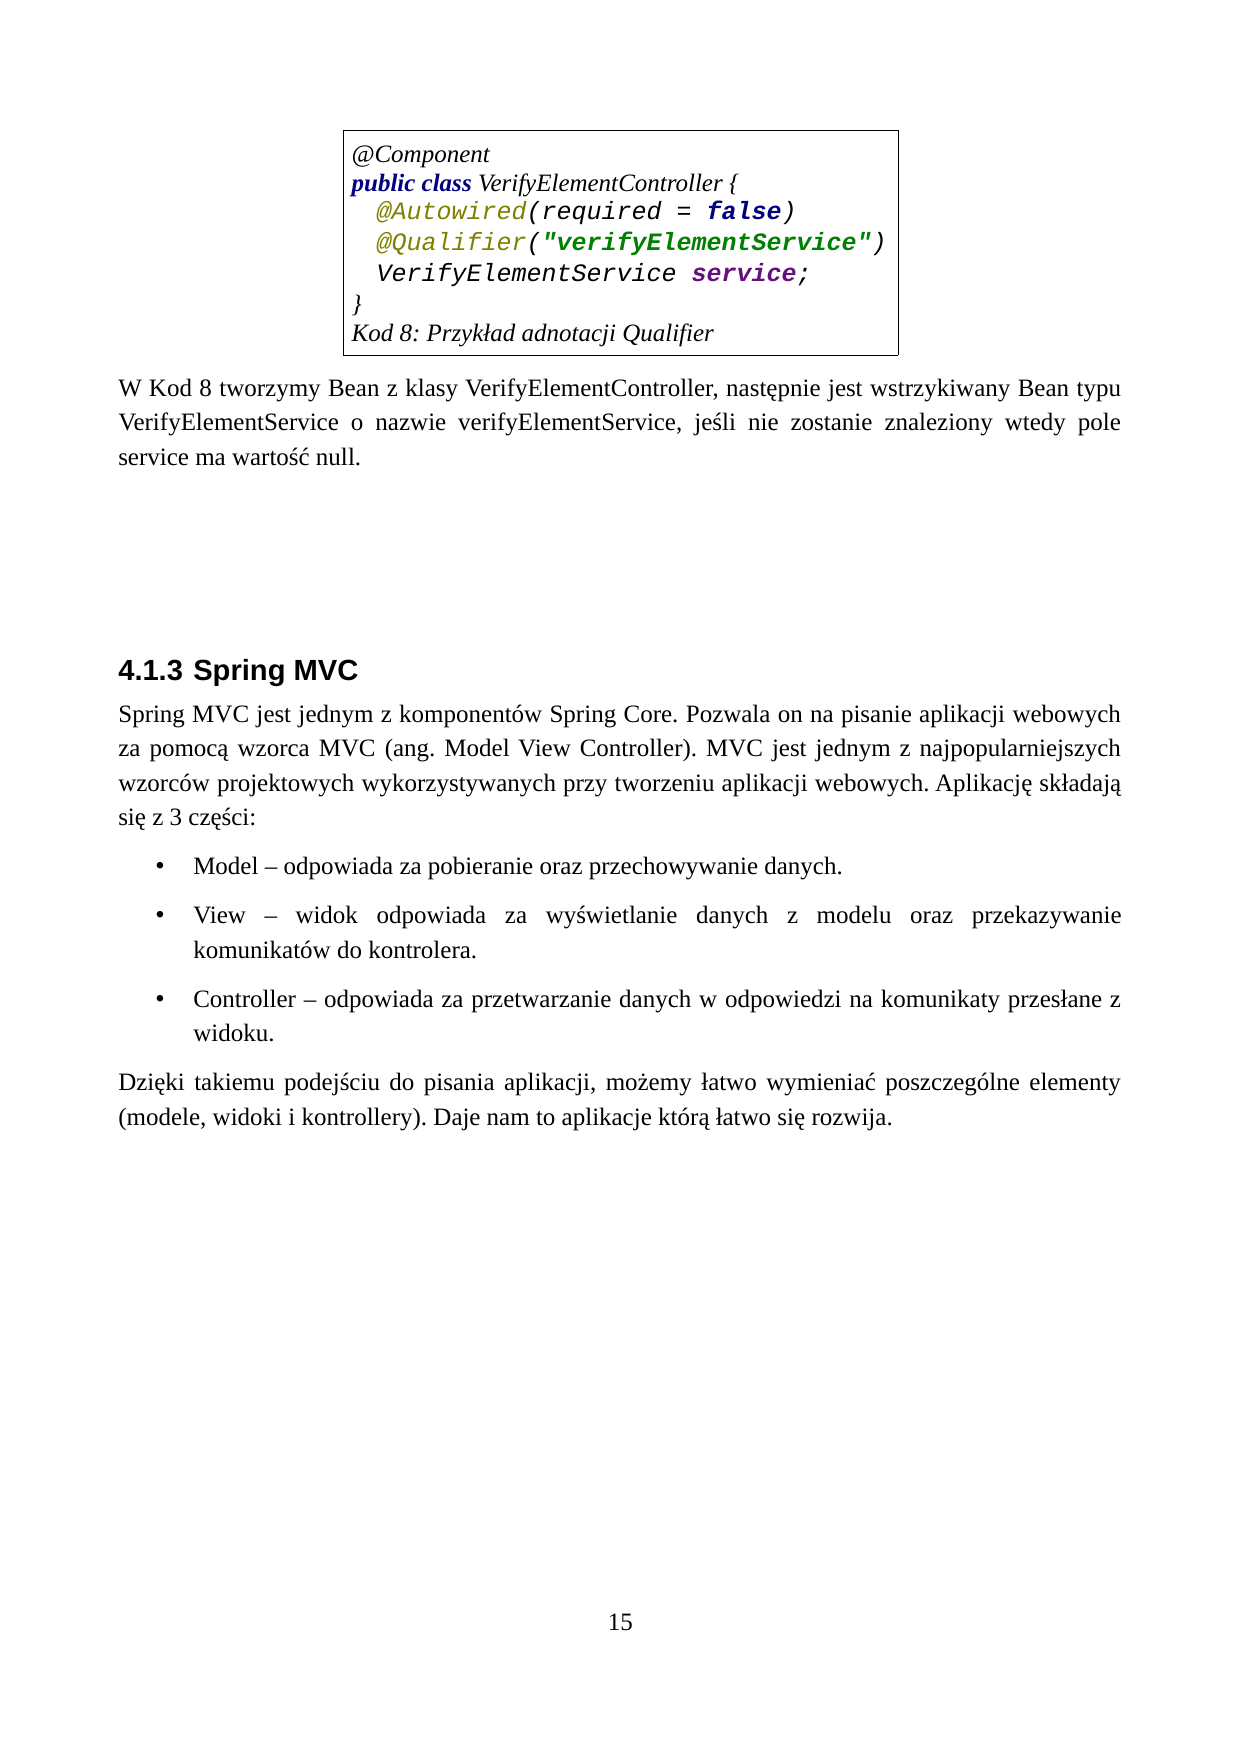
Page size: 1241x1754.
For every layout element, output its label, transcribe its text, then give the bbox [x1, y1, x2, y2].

text @Qualifier("verifyElementService") [351, 227, 889, 258]
text Dzięki takiemu podejściu do pisania aplikacji, możemy łatwo wymieniać poszczególne elementy (modele, widoki i kontrollery). Daje nam to aplikacje którą łatwo się rozwija. [118, 1067, 1122, 1131]
text public class VerifyElementController { [351, 168, 889, 196]
text VerifyElementService service; [351, 258, 889, 289]
text Spring MVC jest jednym z komponentów Spring Core. Pozwala on na pisanie aplikacji webowych za pomocą wzorca MVC (ang. Model View Controller). MVC jest jednym z najpopularniejszych wzorców projektowych wykorzystywanych przy tworzeniu aplikacji webowych. Aplikację składają się z 3 części: [118, 699, 1122, 831]
list View – widok odpowiada za wyświetlanie danych z modelu oraz przekazywanie komunikatów do kontrolera. [156, 900, 1122, 964]
text Kod 8: Przykład adnotacji Qualifier [351, 318, 889, 346]
text @Component [351, 139, 889, 168]
subtitle Spring MVC [118, 653, 1122, 686]
text @Autowired(required = false) [351, 196, 889, 227]
text } [351, 289, 889, 318]
text W Kod 8 tworzymy Bean z klasy VerifyElementController, następnie jest wstrzykiwany Bean typu VerifyElementService o nazwie verifyElementService, jeśli nie zostanie znaleziony wtedy pole service ma wartość null. [118, 118, 1122, 471]
list Controller – odpowiada za przetwarzanie danych w odpowiedzi na komunikaty przesłane z widoku. [156, 984, 1122, 1047]
list Model – odpowiada za pobieranie oraz przechowywanie danych. [156, 851, 1122, 880]
